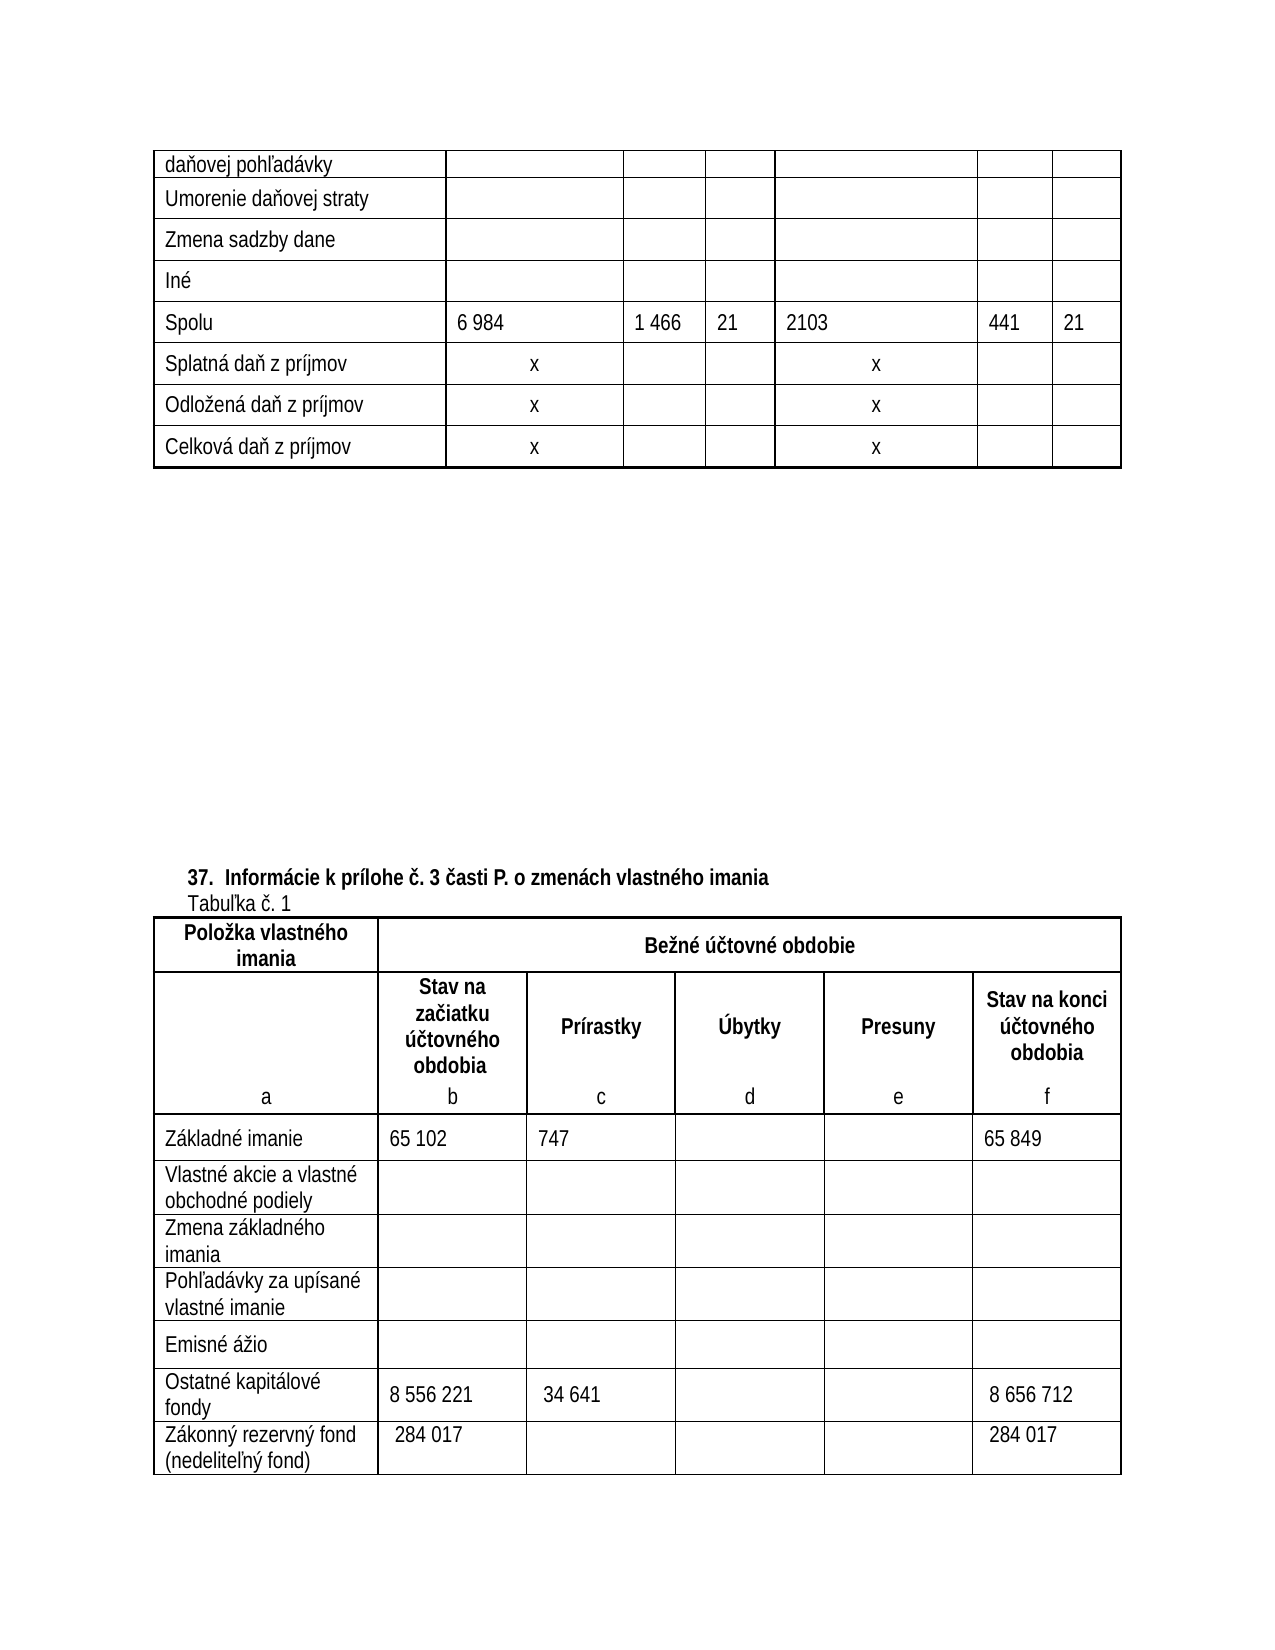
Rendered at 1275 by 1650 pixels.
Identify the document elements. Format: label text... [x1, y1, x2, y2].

table_cell [379, 1215, 526, 1267]
table_cell [527, 1321, 675, 1367]
table_cell Základné imanie [155, 1115, 377, 1160]
table_cell [978, 178, 1052, 218]
table_cell a [155, 1079, 377, 1113]
table_cell x [447, 343, 623, 384]
table_cell 8 556 221 [379, 1369, 526, 1421]
table_cell Odložená daň z príjmov [155, 385, 445, 425]
table_cell Zmena základného imania [155, 1215, 377, 1267]
table_cell e [825, 1079, 972, 1113]
table_cell [825, 1422, 972, 1474]
text Tabuľka č. 1 [187, 890, 1087, 916]
table_cell [706, 426, 774, 466]
table_cell x [776, 426, 977, 466]
table_cell [447, 219, 623, 259]
table_cell [1053, 219, 1120, 259]
table_cell [676, 1115, 824, 1160]
table_cell [1053, 178, 1120, 218]
table_cell [825, 1161, 972, 1214]
table_cell [527, 1215, 675, 1267]
table_cell Zákonný rezervný fond (nedeliteľný fond) [155, 1422, 377, 1474]
table_cell 65 849 [973, 1115, 1120, 1160]
table_cell d [676, 1079, 823, 1113]
table_cell [676, 1422, 824, 1474]
table_cell [825, 1215, 972, 1267]
table_cell 284 017 [379, 1422, 526, 1474]
table_cell [1053, 385, 1120, 425]
table_cell [776, 219, 977, 259]
table_cell Iné [155, 261, 445, 301]
table_cell [676, 1161, 824, 1214]
table_cell [155, 973, 377, 1079]
table_cell [776, 151, 977, 177]
table_cell [624, 426, 705, 466]
table_cell [379, 1161, 526, 1214]
table_cell Ostatné kapitálové fondy [155, 1369, 377, 1421]
table_cell [624, 385, 705, 425]
table_cell [676, 1369, 824, 1421]
table_cell [1053, 426, 1120, 466]
table_cell [776, 261, 977, 301]
text 37. Informácie k prílohe č. 3 časti P. o zmenách vlastného imania [187, 864, 1087, 890]
table_cell [973, 1268, 1120, 1320]
table_cell Úbytky [676, 973, 823, 1079]
table_cell Prírastky [528, 973, 674, 1079]
table_cell [379, 1321, 526, 1367]
table_cell [447, 261, 623, 301]
table_cell Stav na konci účtovného obdobia [974, 973, 1120, 1079]
table_cell f [974, 1079, 1120, 1113]
table_cell [1053, 343, 1120, 384]
table_cell 441 [978, 302, 1052, 342]
table_cell 8 656 712 [973, 1369, 1120, 1421]
table_cell [676, 1215, 824, 1267]
table_cell [973, 1215, 1120, 1267]
table_cell Emisné ážio [155, 1321, 377, 1367]
table_cell 2103 [776, 302, 977, 342]
table_cell Umorenie daňovej straty [155, 178, 445, 218]
table_cell Spolu [155, 302, 445, 342]
table_cell [978, 343, 1052, 384]
table_cell Zmena sadzby dane [155, 219, 445, 259]
table_cell [978, 426, 1052, 466]
table_cell [706, 261, 774, 301]
table_cell [624, 219, 705, 259]
table_cell c [528, 1079, 674, 1113]
table_cell 6 984 [447, 302, 623, 342]
table_cell [776, 178, 977, 218]
table_cell [676, 1321, 824, 1367]
table_cell [706, 343, 774, 384]
table_cell 21 [706, 302, 774, 342]
table_cell [447, 178, 623, 218]
table_cell [624, 343, 705, 384]
table_cell [527, 1161, 675, 1214]
table_cell 1 466 [624, 302, 705, 342]
table_cell Splatná daň z príjmov [155, 343, 445, 384]
table_cell x [447, 385, 623, 425]
table_cell [1053, 261, 1120, 301]
table_cell [447, 151, 623, 177]
table_cell 65 102 [379, 1115, 526, 1160]
table_cell [973, 1161, 1120, 1214]
table_cell [973, 1321, 1120, 1367]
table_cell [1053, 151, 1120, 177]
table_cell [676, 1268, 824, 1320]
table_cell Vlastné akcie a vlastné obchodné podiely [155, 1161, 377, 1214]
table_cell [978, 261, 1052, 301]
table_cell [706, 219, 774, 259]
table_cell x [776, 343, 977, 384]
table_cell [527, 1268, 675, 1320]
table_cell 21 [1053, 302, 1120, 342]
table_cell [978, 151, 1052, 177]
table_cell [624, 261, 705, 301]
table_cell [825, 1115, 972, 1160]
table_cell b [379, 1079, 526, 1113]
table_cell x [776, 385, 977, 425]
table_cell [706, 151, 774, 177]
table_cell [624, 178, 705, 218]
table_cell [624, 151, 705, 177]
table_cell [978, 385, 1052, 425]
table_header Bežné účtovné obdobie [379, 919, 1120, 971]
table_cell 34 641 [527, 1369, 675, 1421]
table_cell [379, 1268, 526, 1320]
table_cell [527, 1422, 675, 1474]
table_cell [706, 178, 774, 218]
table_cell x [447, 426, 623, 466]
table_cell daňovej pohľadávky [155, 151, 445, 177]
table_cell [706, 385, 774, 425]
table_cell 747 [527, 1115, 675, 1160]
table_cell [825, 1369, 972, 1421]
table_cell [825, 1321, 972, 1367]
table_cell Celková daň z príjmov [155, 426, 445, 466]
table_cell Presuny [825, 973, 972, 1079]
table_cell [825, 1268, 972, 1320]
table_cell Pohľadávky za upísané vlastné imanie [155, 1268, 377, 1320]
table_header Položka vlastného imania [155, 919, 377, 971]
table_cell 284 017 [973, 1422, 1120, 1474]
table_cell [978, 219, 1052, 259]
table_cell Stav na začiatku účtovného obdobia [379, 973, 526, 1079]
